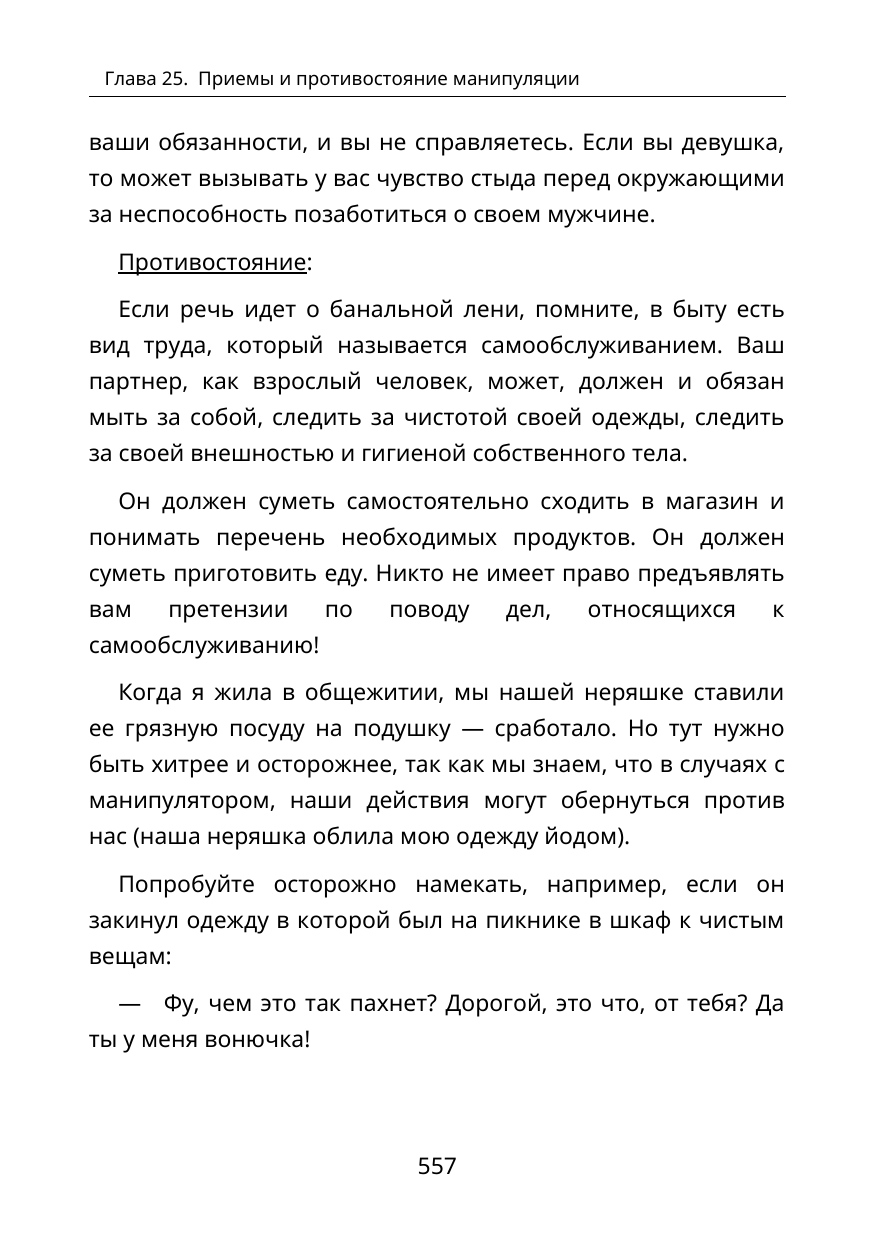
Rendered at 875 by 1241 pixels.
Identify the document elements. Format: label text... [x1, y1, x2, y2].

text Когда я жила в общежитии, мы нашей неряшке ставили ее грязную посуду на подушку — сработало. Но тут нужно быть хитрее и осторожнее, так как мы знаем, что в случаях с манипулятором, наши действия могут обернуться против нас (наша неряшка облила мою одежду йодом). [88, 676, 786, 851]
list Фу, чем это так пахнет? Дорогой, это что, от тебя? Да ты у меня вонючка! [88, 987, 786, 1054]
text Он должен суметь самостоятельно сходить в магазин и понимать перечень необходимых продуктов. Он должен суметь приготовить еду. Никто не имеет право предъявлять вам претензии по поводу дел, относящихся к самообслуживанию! [88, 485, 786, 660]
text Если речь идет о банальной лени, помните, в быту есть вид труда, который называется самообслуживанием. Ваш партнер, как взрослый человек, может, должен и обязан мыть за собой, следить за чистотой своей одежды, следить за своей внешностью и гигиеной собственного тела. [88, 293, 786, 468]
text Противостояние: [88, 246, 786, 277]
text ваши обязанности, и вы не справляетесь. Если вы девушка, то может вызывать у вас чувство стыда перед окружающими за неспособность позаботиться о своем мужчине. [88, 126, 786, 229]
text Попробуйте осторожно намекать, например, если он закинул одежду в которой был на пикнике в шкаф к чистым вещам: [88, 868, 786, 971]
